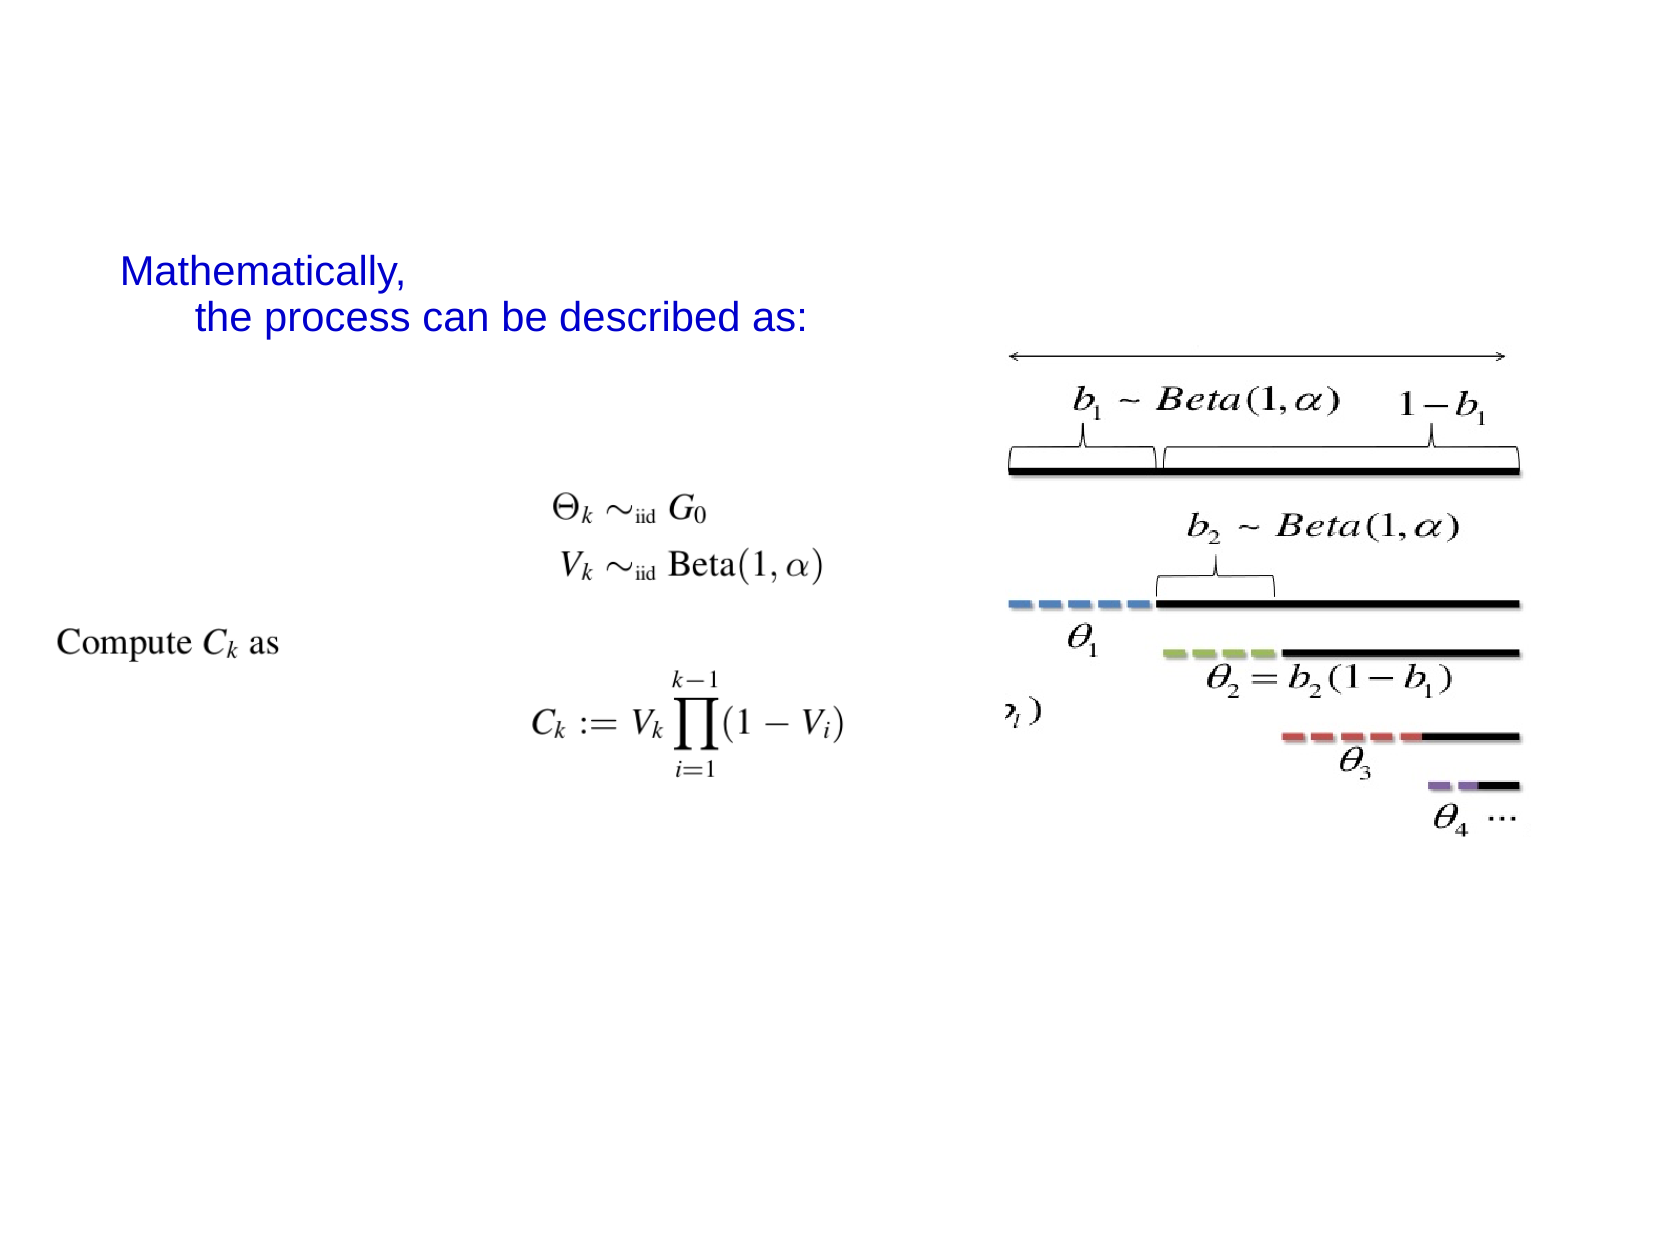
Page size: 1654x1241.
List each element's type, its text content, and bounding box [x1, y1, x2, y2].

picture [45, 464, 862, 781]
picture [1005, 344, 1531, 837]
text_box Mathematically, the process can be described as: [105, 240, 1111, 348]
